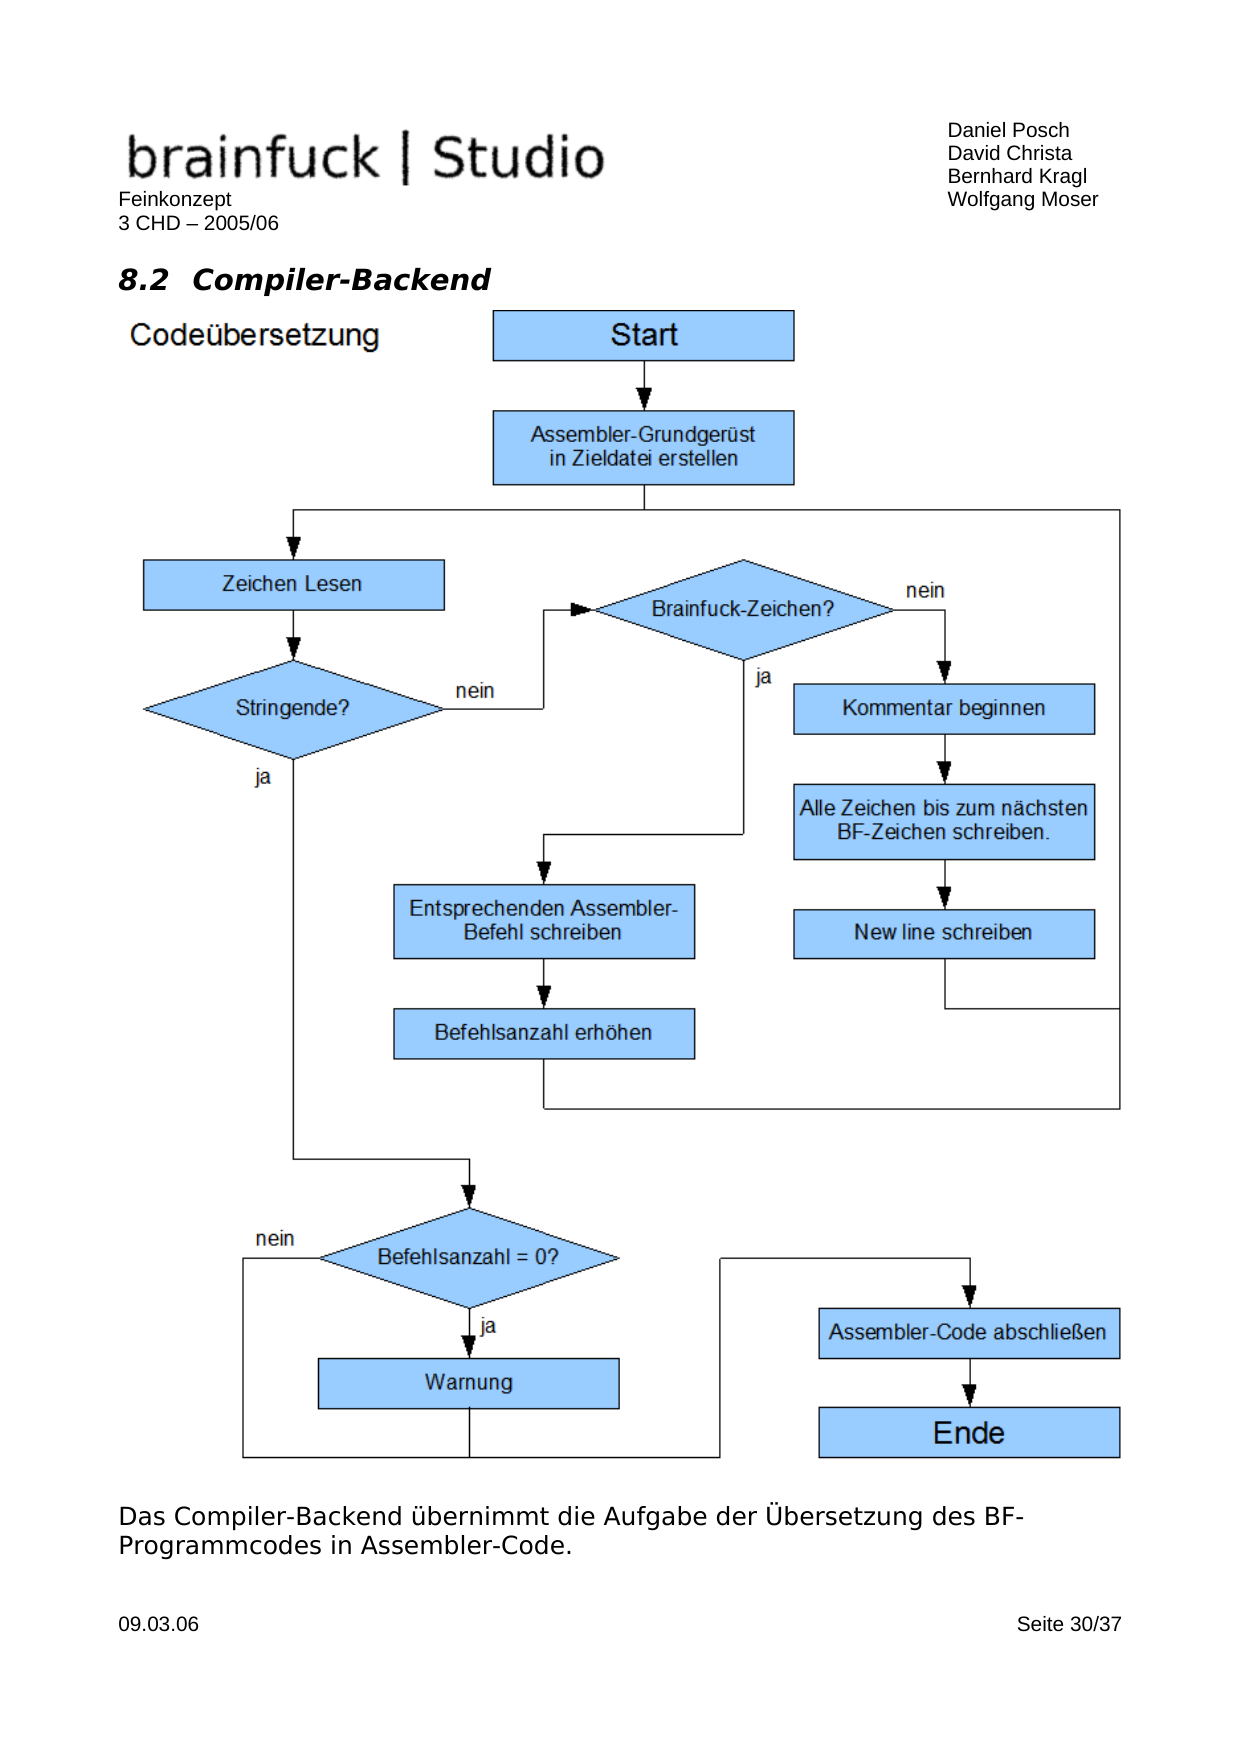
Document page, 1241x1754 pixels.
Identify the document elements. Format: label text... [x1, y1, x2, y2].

picture [118, 118, 609, 187]
text Das Compiler-Backend übernimmt die Aufgabe der Übersetzung des BF-Programmcodes in Assembler-Code. [118, 1502, 1122, 1560]
subtitle Compiler-Backend [118, 264, 1122, 298]
picture [118, 310, 1122, 1461]
